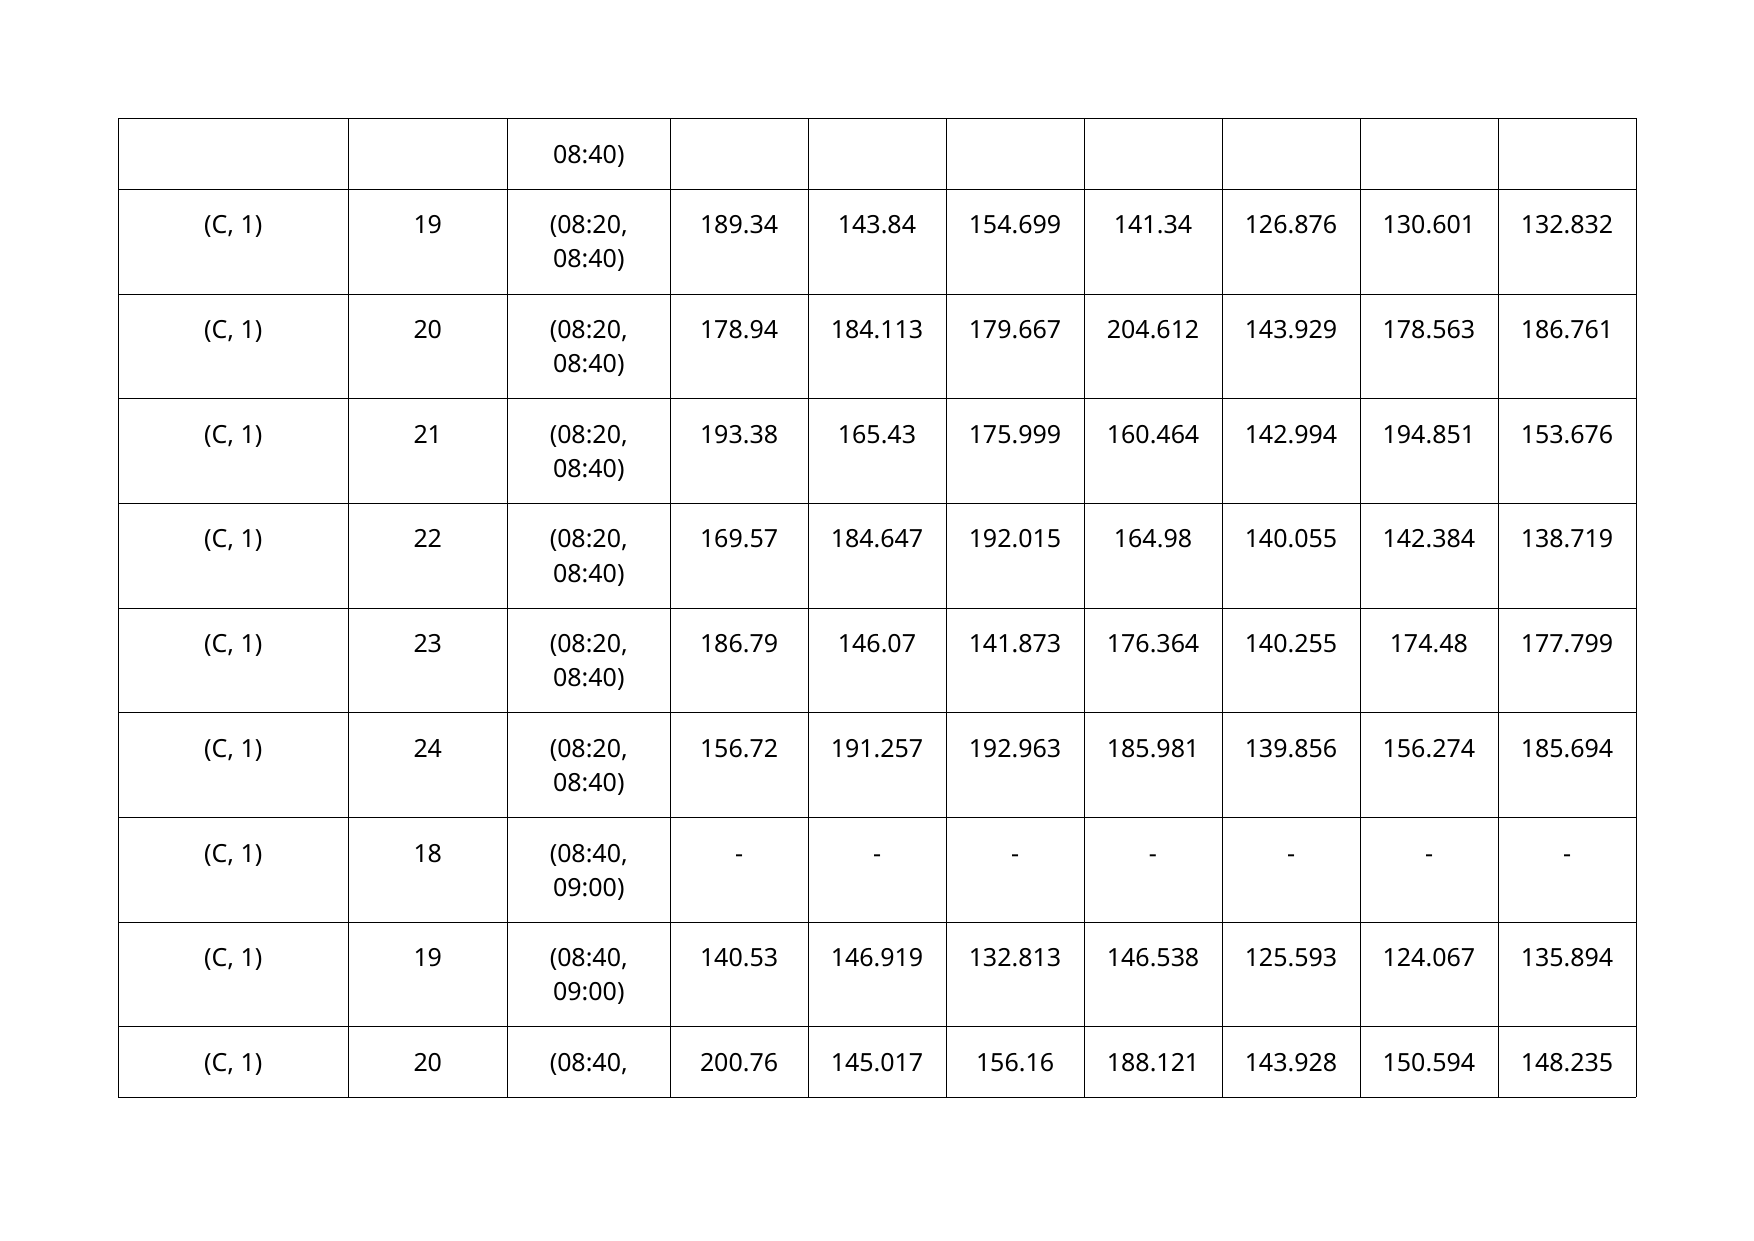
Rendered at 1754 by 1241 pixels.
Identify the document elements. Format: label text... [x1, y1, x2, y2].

table_cell 139.856 [1223, 713, 1360, 817]
table_cell (08:20, 08:40) [508, 295, 670, 398]
table_cell 20 [349, 1027, 507, 1097]
table_cell 19 [349, 923, 507, 1026]
table_cell 150.594 [1361, 1027, 1498, 1097]
table_cell (C, 1) [119, 1027, 348, 1097]
table_cell 125.593 [1223, 923, 1360, 1026]
table_cell [1223, 119, 1360, 189]
table_cell 146.07 [809, 609, 946, 712]
table_cell (C, 1) [119, 190, 348, 293]
table_cell (08:20, 08:40) [508, 609, 670, 712]
table_cell (08:40, 09:00) [508, 923, 670, 1026]
table_cell 143.928 [1223, 1027, 1360, 1097]
table_cell 23 [349, 609, 507, 712]
table_cell [947, 119, 1084, 189]
table_cell (C, 1) [119, 295, 348, 398]
table_cell 124.067 [1361, 923, 1498, 1026]
table_cell [1361, 119, 1498, 189]
table_cell 140.055 [1223, 504, 1360, 607]
table_cell (C, 1) [119, 818, 348, 922]
table_cell 142.384 [1361, 504, 1498, 607]
table_cell 140.255 [1223, 609, 1360, 712]
table_cell 192.015 [947, 504, 1084, 607]
table_cell 138.719 [1499, 504, 1636, 607]
table_cell 186.79 [671, 609, 808, 712]
table_cell [1499, 119, 1636, 189]
table_cell 135.894 [1499, 923, 1636, 1026]
table_cell 186.761 [1499, 295, 1636, 398]
table_cell (C, 1) [119, 399, 348, 503]
table_cell (C, 1) [119, 504, 348, 607]
table_cell 200.76 [671, 1027, 808, 1097]
table_cell 164.98 [1085, 504, 1222, 607]
table_cell 178.563 [1361, 295, 1498, 398]
table_cell (08:40, [508, 1027, 670, 1097]
table_cell 174.48 [1361, 609, 1498, 712]
table_cell 154.699 [947, 190, 1084, 293]
table_cell 184.647 [809, 504, 946, 607]
table_cell 189.34 [671, 190, 808, 293]
table_cell [349, 119, 507, 189]
table_cell 21 [349, 399, 507, 503]
table_cell 176.364 [1085, 609, 1222, 712]
table_cell [809, 119, 946, 189]
table_cell 179.667 [947, 295, 1084, 398]
table_cell 141.34 [1085, 190, 1222, 293]
table_cell 22 [349, 504, 507, 607]
table_cell 143.84 [809, 190, 946, 293]
table_cell (08:20, 08:40) [508, 399, 670, 503]
table_cell 169.57 [671, 504, 808, 607]
table_cell 130.601 [1361, 190, 1498, 293]
table_cell 192.963 [947, 713, 1084, 817]
table_cell 185.981 [1085, 713, 1222, 817]
table_cell 165.43 [809, 399, 946, 503]
table_cell 156.16 [947, 1027, 1084, 1097]
table_cell 156.72 [671, 713, 808, 817]
table_cell - [947, 818, 1084, 922]
table_cell 178.94 [671, 295, 808, 398]
table_cell - [671, 818, 808, 922]
table_cell 177.799 [1499, 609, 1636, 712]
table_cell 185.694 [1499, 713, 1636, 817]
table_cell 160.464 [1085, 399, 1222, 503]
table_cell 146.538 [1085, 923, 1222, 1026]
table_cell 132.832 [1499, 190, 1636, 293]
table_cell (C, 1) [119, 609, 348, 712]
table_cell 132.813 [947, 923, 1084, 1026]
table_cell (08:20, 08:40) [508, 504, 670, 607]
table_cell 191.257 [809, 713, 946, 817]
table_cell 141.873 [947, 609, 1084, 712]
table_cell 194.851 [1361, 399, 1498, 503]
table_cell - [1499, 818, 1636, 922]
table_cell [671, 119, 808, 189]
table_cell 188.121 [1085, 1027, 1222, 1097]
table_cell - [1223, 818, 1360, 922]
table_cell 184.113 [809, 295, 946, 398]
table_cell (C, 1) [119, 713, 348, 817]
table_cell - [1361, 818, 1498, 922]
table_cell 153.676 [1499, 399, 1636, 503]
table_cell (C, 1) [119, 923, 348, 1026]
table_cell (08:20, 08:40) [508, 190, 670, 293]
table_cell 156.274 [1361, 713, 1498, 817]
table_cell - [1085, 818, 1222, 922]
table_cell 20 [349, 295, 507, 398]
table_cell 143.929 [1223, 295, 1360, 398]
table_cell (08:20, 08:40) [508, 713, 670, 817]
table_cell [119, 119, 348, 189]
table_cell (08:40, 09:00) [508, 818, 670, 922]
table_cell 146.919 [809, 923, 946, 1026]
table_cell - [809, 818, 946, 922]
table_cell 24 [349, 713, 507, 817]
table_cell 18 [349, 818, 507, 922]
table_cell 126.876 [1223, 190, 1360, 293]
table_cell 145.017 [809, 1027, 946, 1097]
table_cell 142.994 [1223, 399, 1360, 503]
table_cell 148.235 [1499, 1027, 1636, 1097]
table_cell [1085, 119, 1222, 189]
table_cell 175.999 [947, 399, 1084, 503]
table_cell 193.38 [671, 399, 808, 503]
table_cell 204.612 [1085, 295, 1222, 398]
table_cell 19 [349, 190, 507, 293]
table_cell 140.53 [671, 923, 808, 1026]
table_cell 08:40) [508, 119, 670, 189]
